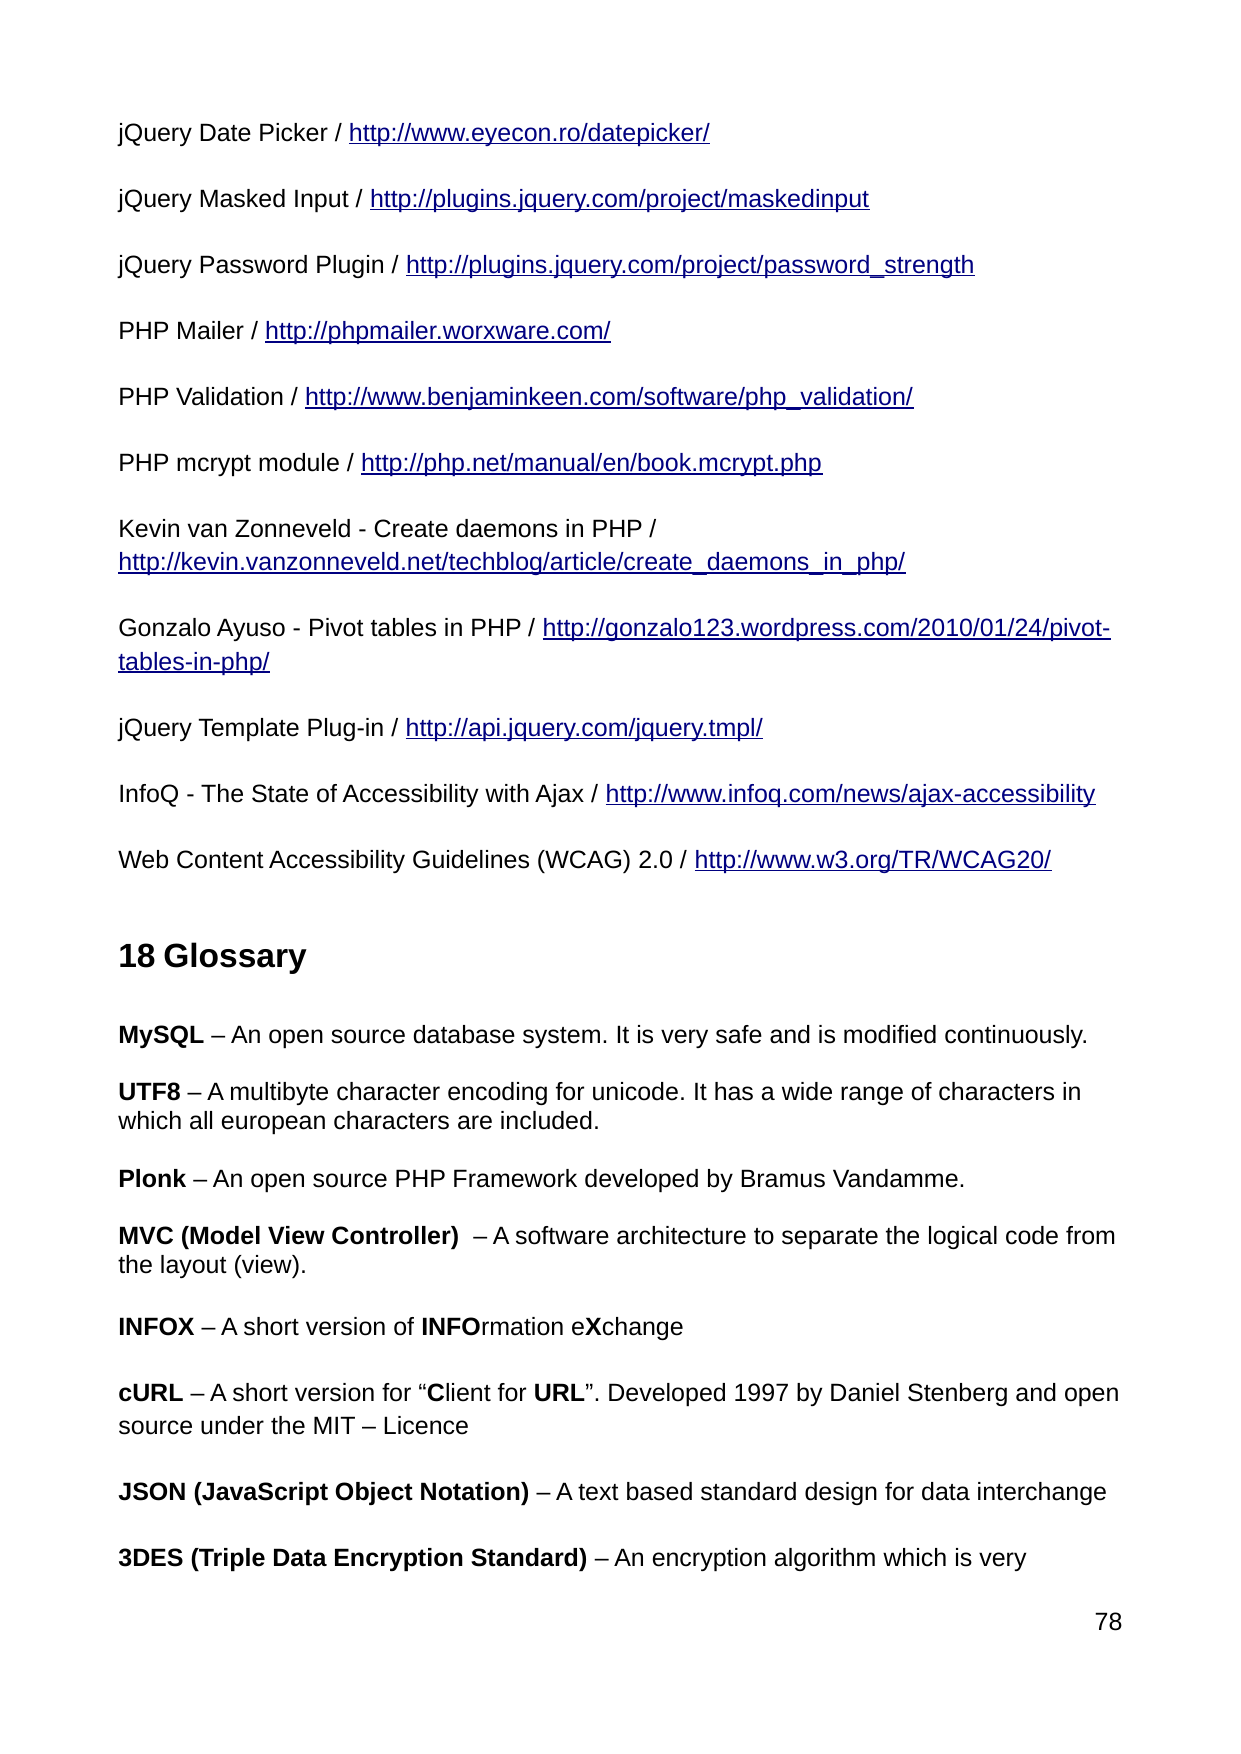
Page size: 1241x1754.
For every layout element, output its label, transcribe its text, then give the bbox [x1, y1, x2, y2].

text 3DES (Triple Data Encryption Standard) – An encryption algorithm which is very [118, 1543, 1122, 1571]
text Plonk – An open source PHP Framework developed by Bramus Vandamme. [118, 1163, 1122, 1192]
text PHP Validation / http://www.benjaminkeen.com/software/php_validation/ [118, 349, 1122, 411]
text jQuery Masked Input / http://plugins.jquery.com/project/maskedinput [118, 184, 1122, 246]
text MVC (Model View Controller) – A software architecture to separate the logical code from the layout (view). [118, 1221, 1122, 1278]
text INFOX – A short version of INFOrmation eXchange [118, 1312, 1122, 1340]
text JSON (JavaScript Object Notation) – A text based standard design for data interchange [118, 1477, 1122, 1505]
text PHP Mailer / http://phpmailer.worxware.com/ [118, 316, 1122, 345]
text UTF8 – A multibyte character encoding for unicode. It has a wide range of characters in which all european characters are included. [118, 1077, 1122, 1135]
text Web Content Accessibility Guidelines (WCAG) 2.0 / http://www.w3.org/TR/WCAG20/ [118, 844, 1122, 873]
text jQuery Template Plug-in / http://api.jquery.com/jquery.tmpl/ [118, 712, 1122, 741]
text jQuery Date Picker / http://www.eyecon.ro/datepicker/ [118, 118, 1122, 147]
text Kevin van Zonneveld - Create daemons in PHP / http://kevin.vanzonneveld.net/techblog/article/create_daemons_in_php/ [118, 514, 1122, 576]
subtitle Glossary [118, 936, 1122, 974]
text PHP mcrypt module / http://php.net/manual/en/book.mcrypt.php [118, 448, 1122, 477]
text jQuery Password Plugin / http://plugins.jquery.com/project/password_strength [118, 250, 1122, 279]
text InfoQ - The State of Accessibility with Ajax / http://www.infoq.com/news/ajax-accessibility [118, 778, 1122, 807]
text Gonzalo Ayuso - Pivot tables in PHP / http://gonzalo123.wordpress.com/2010/01/24/pivot-tables-in-php/ [118, 613, 1122, 675]
text MySQL – An open source database system. It is very safe and is modified continuously. [118, 1020, 1122, 1048]
text cURL – A short version for “Client for URL”. Developed 1997 by Daniel Stenberg and open source under the MIT – Licence [118, 1378, 1122, 1439]
